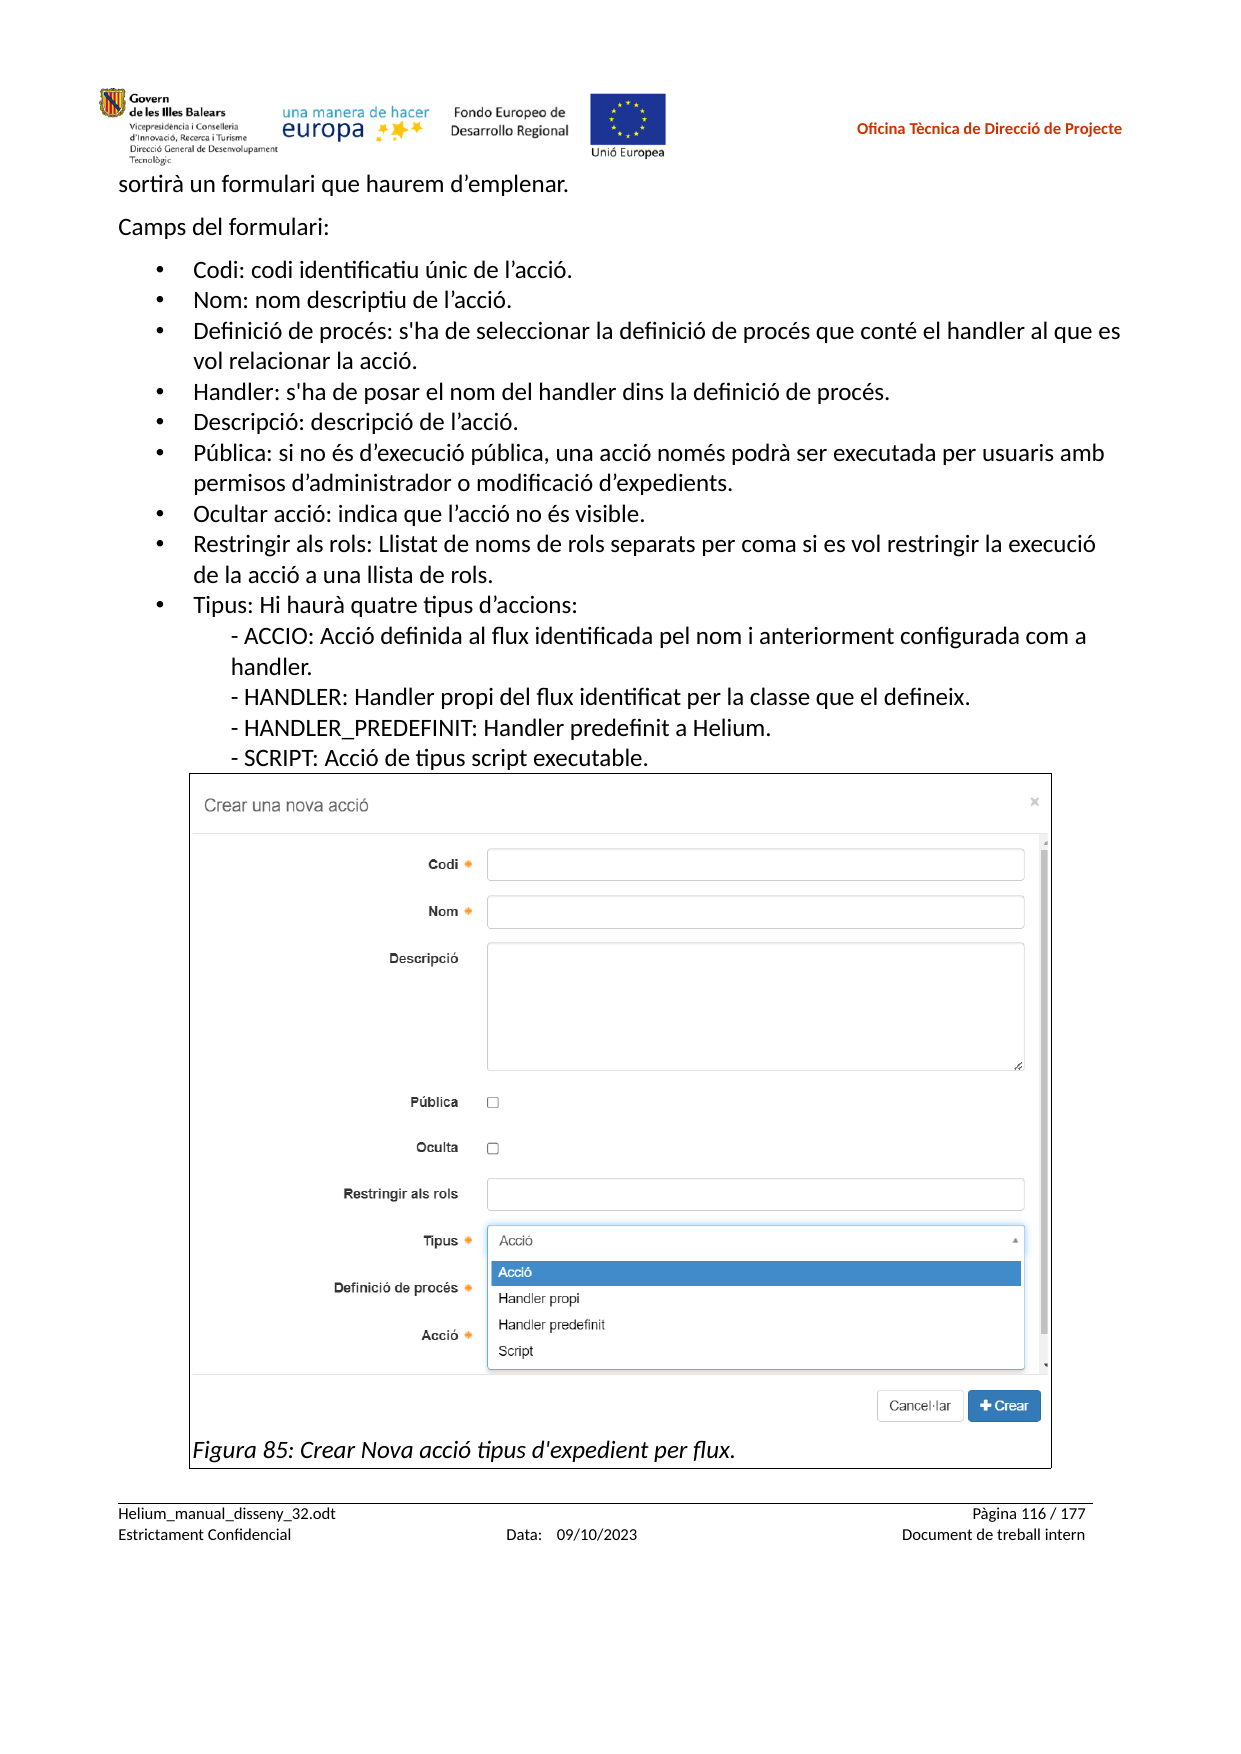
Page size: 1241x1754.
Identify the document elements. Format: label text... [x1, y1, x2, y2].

list - HANDLER: Handler propi del flux identificat per la classe que el defineix. [193, 681, 1122, 712]
list Restringir als rols: Llistat de noms de rols separats per coma si es vol restringir la execució de la acció a una llista de rols. [156, 529, 1122, 590]
list - SCRIPT: Acció de tipus script executable. [193, 742, 1122, 773]
list Codi: codi identificatiu únic de l’acció. [156, 254, 1122, 284]
list - HANDLER_PREDEFINIT: Handler predefinit a Helium. [193, 712, 1122, 742]
text sortirà un formulari que haurem d’emplenar. [118, 168, 1122, 198]
list Tipus: Hi haurà quatre tipus d’accions: [156, 590, 1122, 620]
list Definició de procés: s'ha de seleccionar la definició de procés que conté el handler al que es vol relacionar la acció. [156, 315, 1122, 376]
list Pública: si no és d’execució pública, una acció només podrà ser executada per usuaris amb permisos d’administrador o modificació d’expedients. [156, 437, 1122, 498]
picture [99, 87, 668, 166]
text Figura 85: Crear Nova acció tipus d'expedient per flux. [192, 1434, 1048, 1464]
text Camps del formulari: [118, 211, 1122, 241]
list Ocultar acció: indica que l’acció no és visible. [156, 498, 1122, 529]
list Handler: s'ha de posar el nom del handler dins la definició de procés. [156, 376, 1122, 407]
list Descripció: descripció de l’acció. [156, 407, 1122, 437]
list Nom: nom descriptiu de l’acció. [156, 284, 1122, 315]
list - ACCIO: Acció definida al flux identificada pel nom i anteriorment configurada com a handler. [193, 620, 1122, 681]
picture [192, 788, 1048, 1434]
